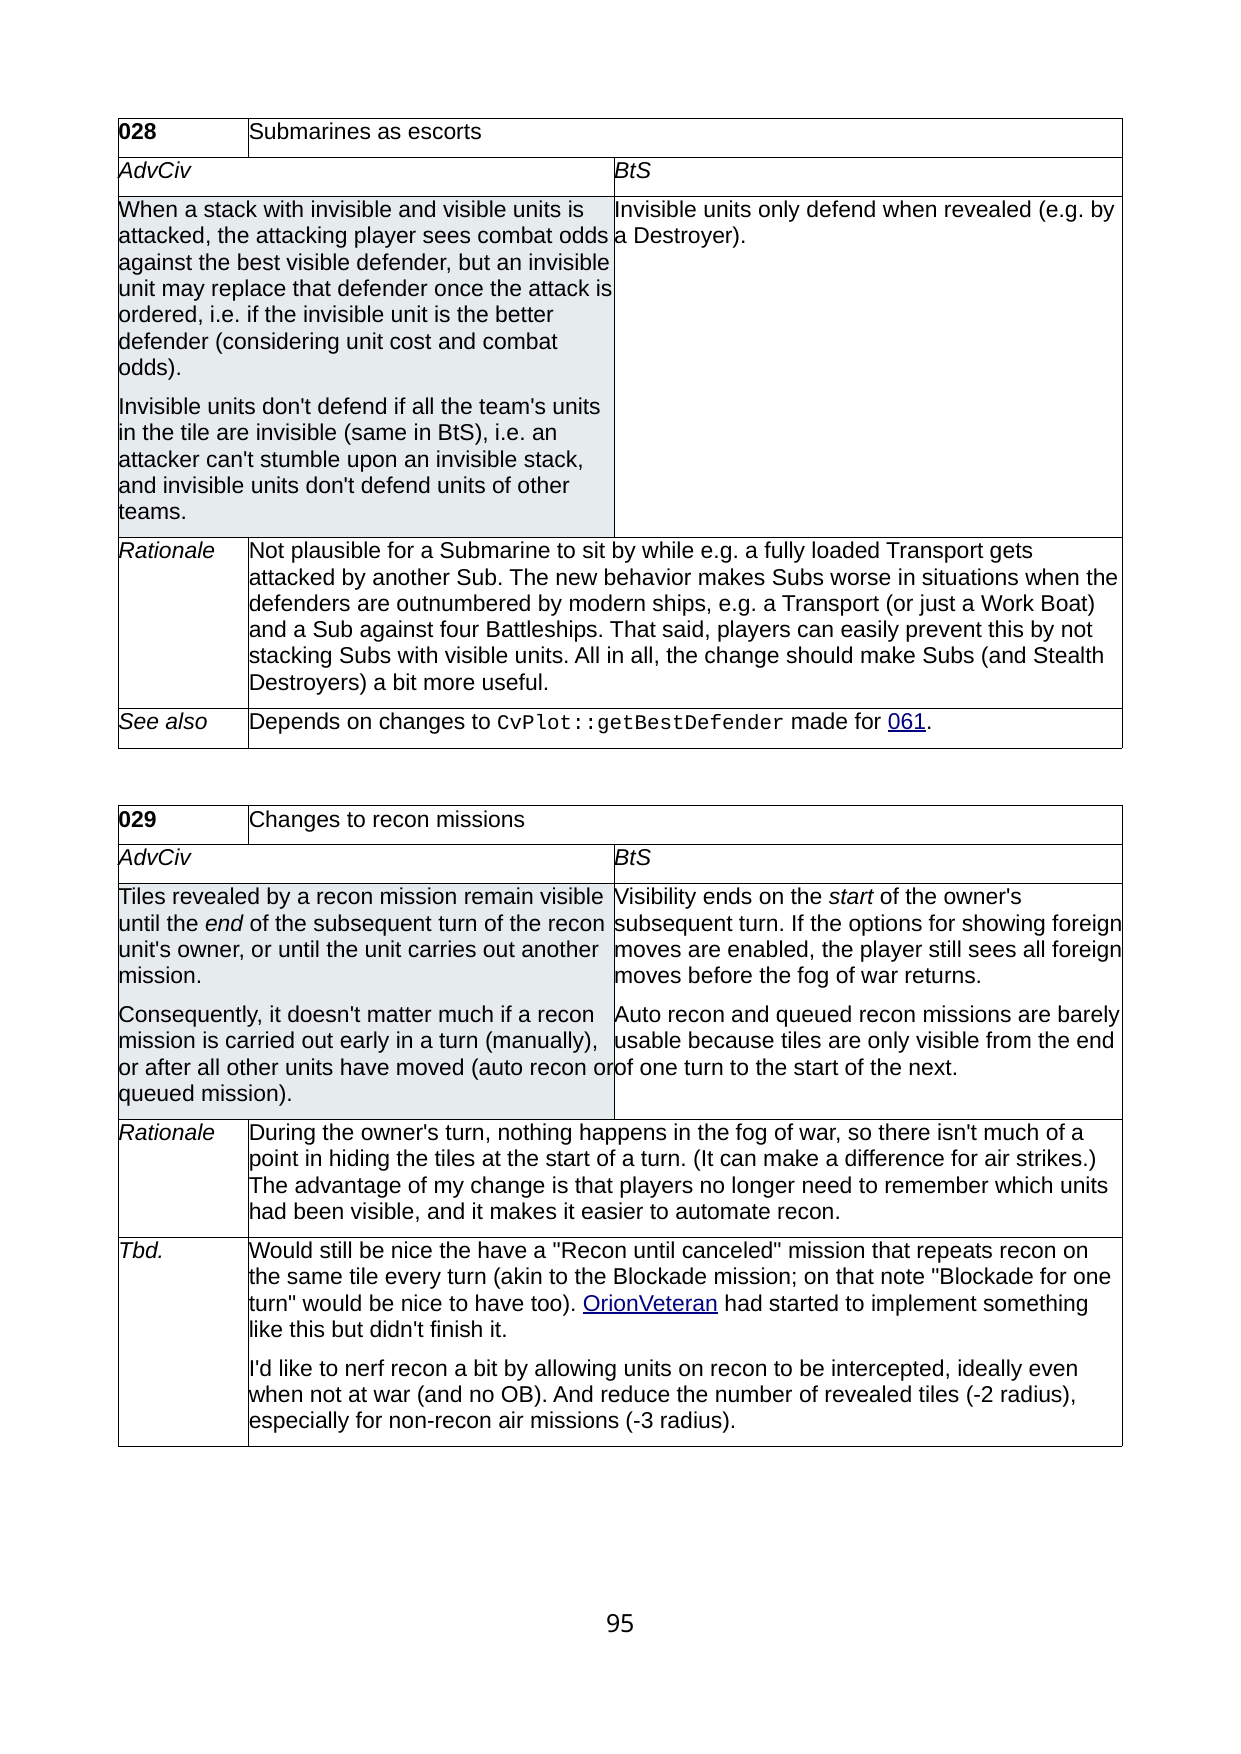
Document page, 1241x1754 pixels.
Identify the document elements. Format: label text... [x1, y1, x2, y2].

table_cell BtS [615, 845, 1122, 883]
table_cell During the owner's turn, nothing happens in the fog of war, so there isn't much of a point in hiding the tiles at the start of a turn. (It can make a difference for air strikes.) The advantage of my change is that players no longer need to remember which units had been visible, and it makes it easier to automate recon. [249, 1120, 1122, 1237]
table_cell AdvCiv [119, 158, 614, 196]
table_cell Not plausible for a Submarine to sit by while e.g. a fully loaded Transport gets attacked by another Sub. The new behavior makes Subs worse in situations when the defenders are outnumbered by modern ships, e.g. a Transport (or just a Work Boat) and a Sub against four Battleships. That said, players can easily prevent this by not stacking Subs with visible units. All in all, the change should make Subs (and Stealth Destroyers) a bit more useful. [249, 538, 1122, 708]
table_cell Tbd. [119, 1238, 248, 1446]
table_cell When a stack with invisible and visible units is attacked, the attacking player sees combat odds against the best visible defender, but an invisible unit may replace that defender once the attack is ordered, i.e. if the invisible unit is the better defender (considering unit cost and combat odds). Invisible units don't defend if all the team's units in the tile are invisible (same in BtS), i.e. an attacker can't stumble upon an invisible stack, and invisible units don't defend units of other teams. [119, 197, 614, 537]
table_cell Would still be nice the have a "Recon until canceled" mission that repeats recon on the same tile every turn (akin to the Blockade mission; on that note "Blockade for one turn" would be nice to have too). OrionVeteran had started to implement something like this but didn't finish it. I'd like to nerf recon a bit by allowing units on recon to be intercepted, ideally even when not at war (and no OB). And reduce the number of revealed tiles (-2 radius), especially for non-recon air missions (-3 radius). [249, 1238, 1122, 1446]
table_cell Rationale [119, 1120, 248, 1237]
table_cell Depends on changes to CvPlot::getBestDefender made for 061. [249, 709, 1122, 748]
table_header Changes to recon missions [249, 806, 1122, 844]
table_cell Visibility ends on the start of the owner's subsequent turn. If the options for showing foreign moves are enabled, the player still sees all foreign moves before the fog of war returns. Auto recon and queued recon missions are barely usable because tiles are only visible from the end of one turn to the start of the next. [615, 884, 1122, 1119]
table_header 028 [119, 119, 248, 157]
table_cell Invisible units only defend when revealed (e.g. by a Destroyer). [615, 197, 1122, 537]
table_cell AdvCiv [119, 845, 614, 883]
table_cell Tiles revealed by a recon mission remain visible until the end of the subsequent turn of the recon unit's owner, or until the unit carries out another mission. Consequently, it doesn't matter much if a recon mission is carried out early in a turn (manually), or after all other units have moved (auto recon or queued mission). [119, 884, 614, 1119]
table_cell See also [119, 709, 248, 748]
table_cell Rationale [119, 538, 248, 708]
table_cell BtS [615, 158, 1122, 196]
table_header Submarines as escorts [249, 119, 1122, 157]
table_header 029 [119, 806, 248, 844]
